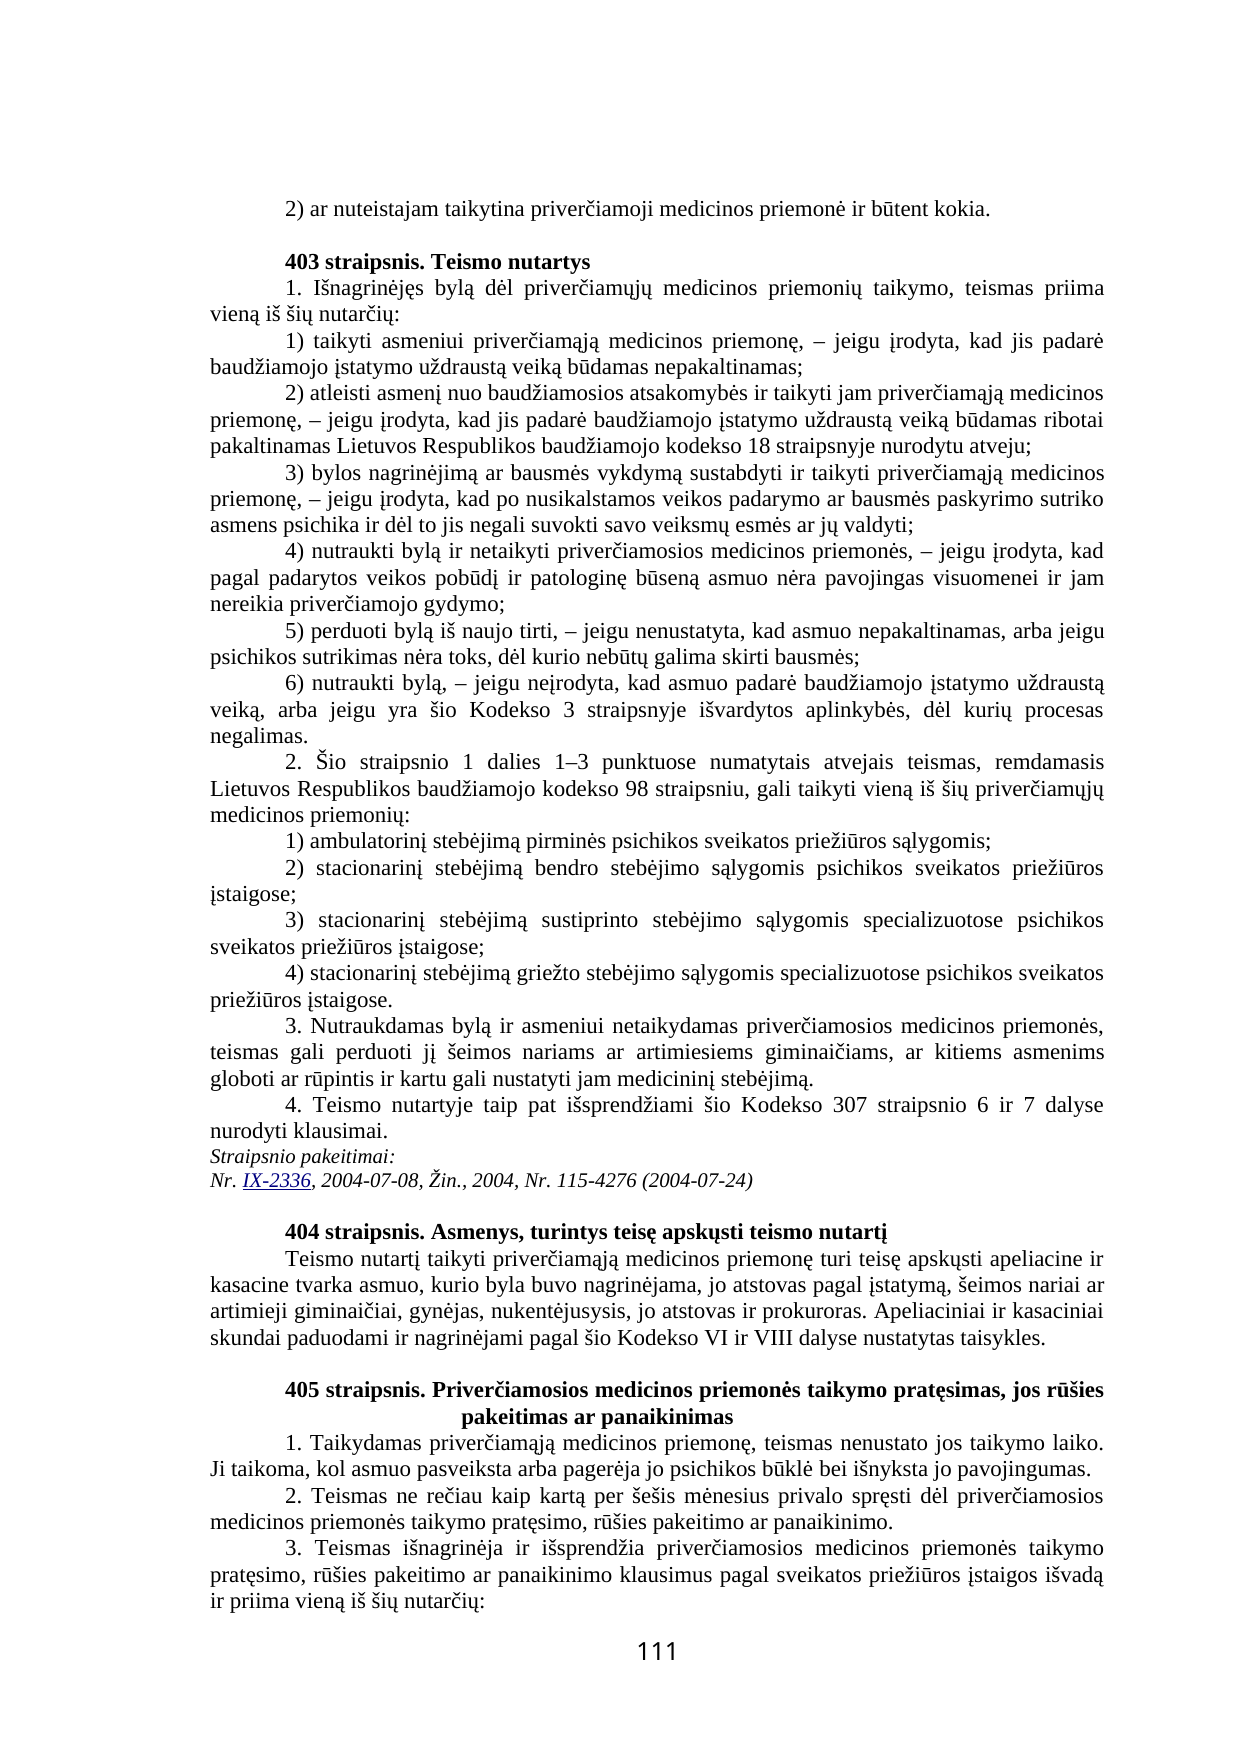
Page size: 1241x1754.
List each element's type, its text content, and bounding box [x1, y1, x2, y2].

text 1) taikyti asmeniui priverčiamąją medicinos priemonę, – jeigu įrodyta, kad jis padarė baudžiamojo įstatymo uždraustą veiką būdamas nepakaltinamas; [210, 327, 1106, 379]
text 2) stacionarinį stebėjimą bendro stebėjimo sąlygomis psichikos sveikatos priežiūros įstaigose; [210, 854, 1106, 907]
text 1. Taikydamas priverčiamąją medicinos priemonę, teismas nenustato jos taikymo laiko. Ji taikoma, kol asmuo pasveiksta arba pagerėja jo psichikos būklė bei išnyksta jo pavojingumas. [210, 1429, 1106, 1482]
text 4) stacionarinį stebėjimą griežto stebėjimo sąlygomis specializuotose psichikos sveikatos priežiūros įstaigose. [210, 959, 1106, 1012]
text 2. Šio straipsnio 1 dalies 1–3 punktuose numatytais atvejais teismas, remdamasis Lietuvos Respublikos baudžiamojo kodekso 98 straipsniu, gali taikyti vieną iš šių priverčiamųjų medicinos priemonių: [210, 748, 1106, 827]
text 5) perduoti bylą iš naujo tirti, – jeigu nenustatyta, kad asmuo nepakaltinamas, arba jeigu psichikos sutrikimas nėra toks, dėl kurio nebūtų galima skirti bausmės; [210, 617, 1106, 669]
text Straipsnio pakeitimai: [210, 1144, 1106, 1168]
text 403 straipsnis. Teismo nutartys [210, 248, 1106, 274]
text 4. Teismo nutartyje taip pat išsprendžiami šio Kodekso 307 straipsnio 6 ir 7 dalyse nurodyti klausimai. [210, 1091, 1106, 1144]
text 6) nutraukti bylą, – jeigu neįrodyta, kad asmuo padarė baudžiamojo įstatymo uždraustą veiką, arba jeigu yra šio Kodekso 3 straipsnyje išvardytos aplinkybės, dėl kurių procesas negalimas. [210, 669, 1106, 748]
text Teismo nutartį taikyti priverčiamąją medicinos priemonę turi teisę apskųsti apeliacine ir kasacine tvarka asmuo, kurio byla buvo nagrinėjama, jo atstovas pagal įstatymą, šeimos nariai ar artimieji giminaičiai, gynėjas, nukentėjusysis, jo atstovas ir prokuroras. Apeliaciniai ir kasaciniai skundai paduodami ir nagrinėjami pagal šio Kodekso VI ir VIII dalyse nustatytas taisykles. [210, 1244, 1106, 1350]
text 3. Teismas išnagrinėja ir išsprendžia priverčiamosios medicinos priemonės taikymo pratęsimo, rūšies pakeitimo ar panaikinimo klausimus pagal sveikatos priežiūros įstaigos išvadą ir priima vieną iš šių nutarčių: [210, 1534, 1106, 1613]
text 404 straipsnis. Asmenys, turintys teisę apskųsti teismo nutartį [210, 1218, 1106, 1244]
text 2) ar nuteistajam taikytina priverčiamoji medicinos priemonė ir būtent kokia. [210, 195, 1106, 221]
text 4) nutraukti bylą ir netaikyti priverčiamosios medicinos priemonės, – jeigu įrodyta, kad pagal padarytos veikos pobūdį ir patologinę būseną asmuo nėra pavojingas visuomenei ir jam nereikia priverčiamojo gydymo; [210, 538, 1106, 617]
text 3) bylos nagrinėjimą ar bausmės vykdymą sustabdyti ir taikyti priverčiamąją medicinos priemonę, – jeigu įrodyta, kad po nusikalstamos veikos padarymo ar bausmės paskyrimo sutriko asmens psichika ir dėl to jis negali suvokti savo veiksmų esmės ar jų valdyti; [210, 458, 1106, 538]
text 1. Išnagrinėjęs bylą dėl priverčiamųjų medicinos priemonių taikymo, teismas priima vieną iš šių nutarčių: [210, 274, 1106, 327]
text 2) atleisti asmenį nuo baudžiamosios atsakomybės ir taikyti jam priverčiamąją medicinos priemonę, – jeigu įrodyta, kad jis padarė baudžiamojo įstatymo uždraustą veiką būdamas ribotai pakaltinamas Lietuvos Respublikos baudžiamojo kodekso 18 straipsnyje nurodytu atveju; [210, 379, 1106, 458]
text 1) ambulatorinį stebėjimą pirminės psichikos sveikatos priežiūros sąlygomis; [210, 827, 1106, 854]
text 2. Teismas ne rečiau kaip kartą per šešis mėnesius privalo spręsti dėl priverčiamosios medicinos priemonės taikymo pratęsimo, rūšies pakeitimo ar panaikinimo. [210, 1482, 1106, 1534]
text 3. Nutraukdamas bylą ir asmeniui netaikydamas priverčiamosios medicinos priemonės, teismas gali perduoti jį šeimos nariams ar artimiesiems giminaičiams, ar kitiems asmenims globoti ar rūpintis ir kartu gali nustatyti jam medicininį stebėjimą. [210, 1012, 1106, 1091]
text 3) stacionarinį stebėjimą sustiprinto stebėjimo sąlygomis specializuotose psichikos sveikatos priežiūros įstaigose; [210, 907, 1106, 959]
text 405 straipsnis. Priverčiamosios medicinos priemonės taikymo pratęsimas, jos rūšies pakeitimas ar panaikinimas [285, 1376, 1106, 1429]
text Nr. IX-2336, 2004-07-08, Žin., 2004, Nr. 115-4276 (2004-07-24) [210, 1168, 1106, 1192]
